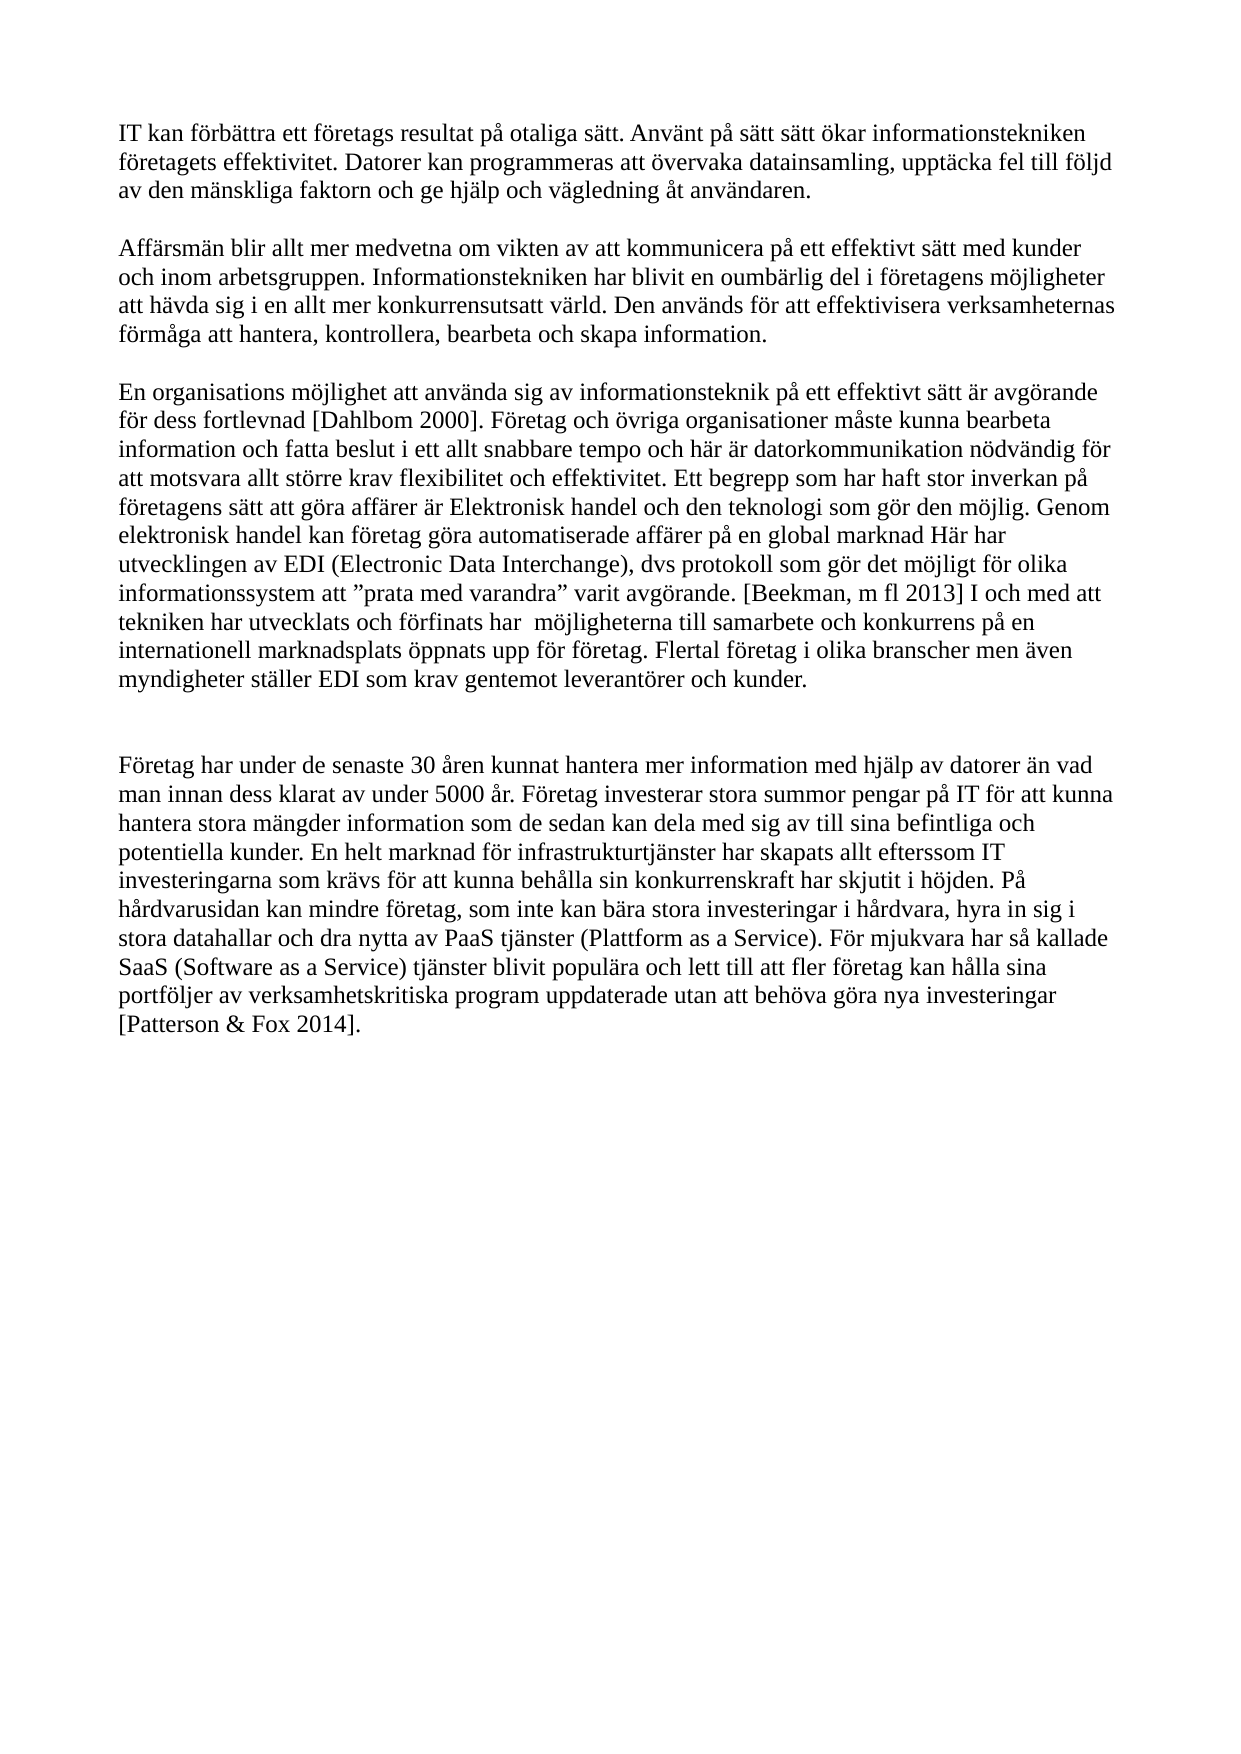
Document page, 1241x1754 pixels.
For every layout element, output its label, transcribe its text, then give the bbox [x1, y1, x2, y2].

text En organisations möjlighet att använda sig av informationsteknik på ett effektivt sätt är avgörande för dess fortlevnad [Dahlbom 2000]. Företag och övriga organisationer måste kunna bearbeta information och fatta beslut i ett allt snabbare tempo och här är datorkommunikation nödvändig för att motsvara allt större krav flexibilitet och effektivitet. Ett begrepp som har haft stor inverkan på företagens sätt att göra affärer är Elektronisk handel och den teknologi som gör den möjlig. Genom elektronisk handel kan företag göra automatiserade affärer på en global marknad Här har utvecklingen av EDI (Electronic Data Interchange), dvs protokoll som gör det möjligt för olika informationssystem att ”prata med varandra” varit avgörande. [Beekman, m fl 2013] I och med att tekniken har utvecklats och förfinats har möjligheterna till samarbete och konkurrens på en internationell marknadsplats öppnats upp för företag. Flertal företag i olika branscher men även myndigheter ställer EDI som krav gentemot leverantörer och kunder. [118, 377, 1122, 693]
text IT kan förbättra ett företags resultat på otaliga sätt. Använt på sätt sätt ökar informationstekniken företagets effektivitet. Datorer kan programmeras att övervaka datainsamling, upptäcka fel till följd av den mänskliga faktorn och ge hjälp och vägledning åt användaren. [118, 118, 1122, 204]
text Affärsmän blir allt mer medvetna om vikten av att kommunicera på ett effektivt sätt med kunder och inom arbetsgruppen. Informationstekniken har blivit en oumbärlig del i företagens möjligheter att hävda sig i en allt mer konkurrensutsatt värld. Den används för att effektivisera verksamheternas förmåga att hantera, kontrollera, bearbeta och skapa information. [118, 233, 1122, 348]
text Företag har under de senaste 30 åren kunnat hantera mer information med hjälp av datorer än vad man innan dess klarat av under 5000 år. Företag investerar stora summor pengar på IT för att kunna hantera stora mängder information som de sedan kan dela med sig av till sina befintliga och potentiella kunder. En helt marknad för infrastrukturtjänster har skapats allt efterssom IT investeringarna som krävs för att kunna behålla sin konkurrenskraft har skjutit i höjden. På hårdvarusidan kan mindre företag, som inte kan bära stora investeringar i hårdvara, hyra in sig i stora datahallar och dra nytta av PaaS tjänster (Plattform as a Service). För mjukvara har så kallade SaaS (Software as a Service) tjänster blivit populära och lett till att fler företag kan hålla sina portföljer av verksamhetskritiska program uppdaterade utan att behöva göra nya investeringar [Patterson & Fox 2014]. [118, 751, 1122, 1038]
